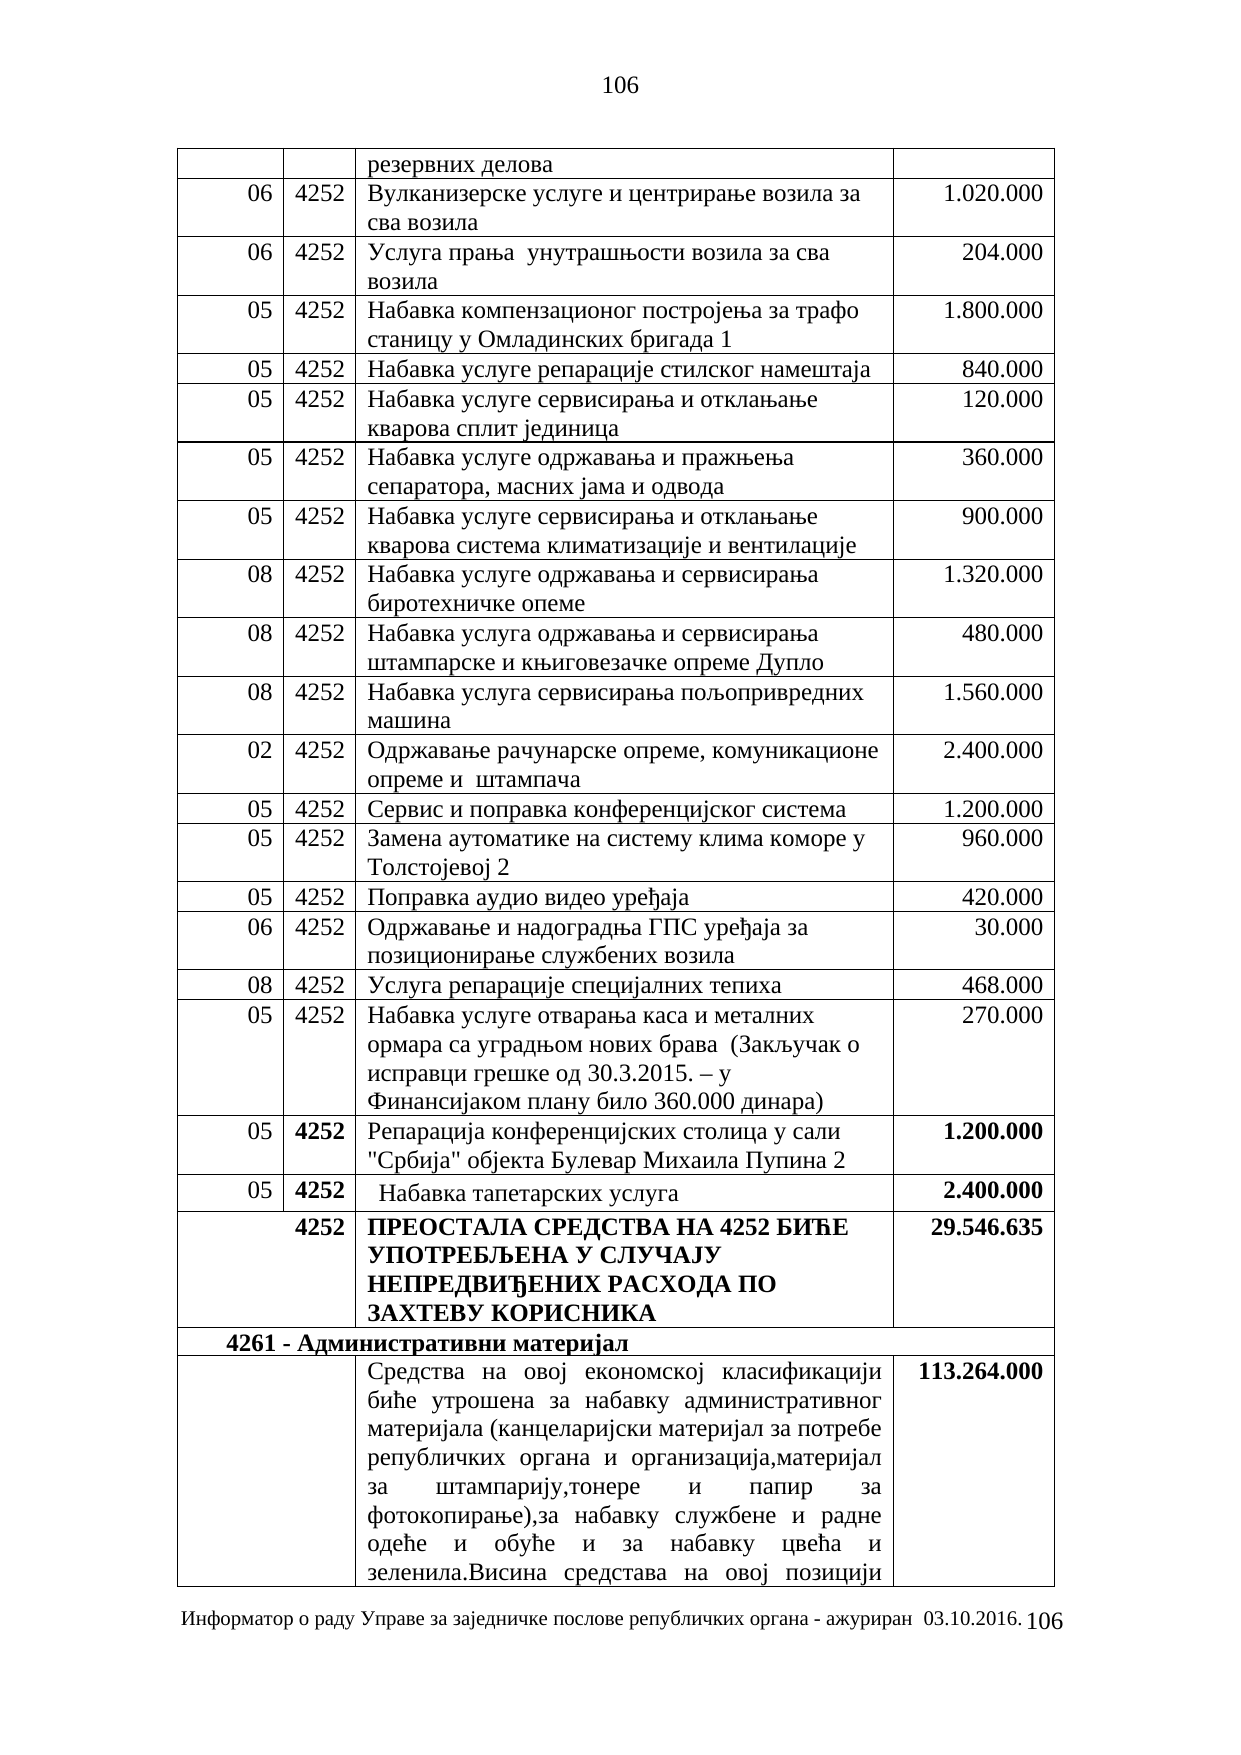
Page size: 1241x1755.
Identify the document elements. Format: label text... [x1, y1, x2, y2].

table_cell 2.400.000 [894, 1175, 1054, 1211]
table_cell Поправка аудио видео уређаја [356, 882, 893, 911]
table_cell 1.200.000 [894, 1116, 1054, 1174]
table_cell резервних делова [356, 149, 893, 177]
table_cell 480.000 [894, 618, 1054, 676]
table_cell 08 [178, 970, 283, 999]
table_cell 4252 [178, 1212, 355, 1327]
table_cell Услуга прања унутрашњости возила за сва возила [356, 237, 893, 294]
table_cell 05 [178, 794, 283, 822]
table_cell 4252 [284, 354, 355, 383]
table_cell 4252 [284, 1175, 355, 1211]
table_cell 05 [178, 354, 283, 383]
table_cell 06 [178, 237, 283, 294]
table_cell 4252 [284, 618, 355, 676]
table_cell 05 [178, 882, 283, 911]
table_cell 4261 - Административни материјал [178, 1328, 1054, 1355]
table_cell 05 [178, 1116, 283, 1174]
table_cell 08 [178, 560, 283, 617]
table_cell 4252 [284, 296, 355, 353]
table_cell 420.000 [894, 882, 1054, 911]
table_cell Сервис и поправка конференцијског система [356, 794, 893, 822]
table_cell 468.000 [894, 970, 1054, 999]
table_cell 06 [178, 179, 283, 236]
table_cell Набавка компензационог постројења за трафо станицу у Омладинских бригада 1 [356, 296, 893, 353]
table_cell Набавка услуге одржавања и пражњења сепаратора, масних јама и одвода [356, 443, 893, 500]
table_cell 05 [178, 296, 283, 353]
table_cell [178, 1356, 355, 1586]
table_cell 1.020.000 [894, 179, 1054, 236]
table_cell 4252 [284, 735, 355, 793]
table_cell 4252 [284, 237, 355, 294]
table_cell 05 [178, 501, 283, 558]
table_cell 30.000 [894, 912, 1054, 969]
table_cell 1.320.000 [894, 560, 1054, 617]
table_cell 4252 [284, 560, 355, 617]
table_cell Набавка услуге одржавања и сервисирања биротехничке опеме [356, 560, 893, 617]
table_cell 1.560.000 [894, 677, 1054, 734]
table_cell 4252 [284, 794, 355, 822]
table_cell 29.546.635 [894, 1212, 1054, 1327]
table_cell Набавка услуге отварања каса и металних ормара са уградњом нових брава (Закључак о исправци грешке од 30.3.2015. – у Финансијаком плану било 360.000 динара) [356, 1000, 893, 1115]
table_cell 113.264.000 [894, 1356, 1054, 1586]
table_cell [894, 149, 1054, 177]
table_cell 05 [178, 824, 283, 881]
table_cell 05 [178, 1175, 283, 1211]
table_cell 05 [178, 1000, 283, 1115]
table_cell ПРЕОСТАЛА СРЕДСТВА НА 4252 БИЋЕ УПОТРЕБЉЕНА У СЛУЧАЈУ НЕПРЕДВИЂЕНИХ РАСХОДА ПО ЗАХТЕВУ КОРИСНИКА [356, 1212, 893, 1327]
table_cell Набавка услуга одржавања и сервисирања штампарске и књиговезачке опреме Дупло [356, 618, 893, 676]
table_cell 4252 [284, 677, 355, 734]
table_cell 4252 [284, 443, 355, 500]
table_cell [178, 149, 283, 177]
table_cell 960.000 [894, 824, 1054, 881]
table_cell Набавка услуге репарације стилског намештаја [356, 354, 893, 383]
table_cell 4252 [284, 882, 355, 911]
table_header Набавка тапетарских услуга [367, 1175, 893, 1211]
table_cell 06 [178, 912, 283, 969]
table_cell 4252 [284, 970, 355, 999]
table_cell Набавка услуге сервисирања и отклањање кварова система климатизације и вентилације [356, 501, 893, 558]
table_cell 05 [178, 384, 283, 441]
table_cell 4252 [284, 501, 355, 558]
table_cell 08 [178, 677, 283, 734]
table_cell 840.000 [894, 354, 1054, 383]
table_cell Средства на овој економској класификацији биће утрошена за набавку административног материјала (канцеларијски материјал за потребе републичких органа и организација,материјал за штампарију,тонере и папир за фотокопирање),за набавку службене и радне одеће и обуће и за набавку цвећа и зеленила.Висина средстава на овој позицији [356, 1356, 893, 1586]
table_cell Набавка услуге сервисирања и отклањање кварова сплит јединица [356, 384, 893, 441]
table_cell 4252 [284, 824, 355, 881]
table_cell [356, 1175, 893, 1211]
table_cell Одржавање рачунарске опреме, комуникационе опреме и штампача [356, 735, 893, 793]
table_cell 4252 [284, 1116, 355, 1174]
table_cell Вулканизерске услуге и центрирање возила за сва возила [356, 179, 893, 236]
table_cell 05 [178, 443, 283, 500]
table_cell Одржавање и надоградња ГПС уређаја за позиционирање службених возила [356, 912, 893, 969]
table_cell 08 [178, 618, 283, 676]
table_cell Набавка услуга сервисирања пољопривредних машина [356, 677, 893, 734]
table_cell 4252 [284, 384, 355, 441]
table_cell Замена аутоматике на систему клима коморе у Толстојевој 2 [356, 824, 893, 881]
table_cell 1.200.000 [894, 794, 1054, 822]
table_cell 1.800.000 [894, 296, 1054, 353]
table_cell [284, 149, 355, 177]
table_cell 270.000 [894, 1000, 1054, 1115]
table_cell 120.000 [894, 384, 1054, 441]
table_cell 4252 [284, 912, 355, 969]
table_cell 2.400.000 [894, 735, 1054, 793]
table_cell 360.000 [894, 443, 1054, 500]
table_cell 02 [178, 735, 283, 793]
table_cell Репарација конференцијских столица у сали "Србија" објекта Булевар Михаила Пупина 2 [356, 1116, 893, 1174]
table_cell 4252 [284, 179, 355, 236]
table_cell Услуга репарације специјалних тепиха [356, 970, 893, 999]
table_cell 900.000 [894, 501, 1054, 558]
table_cell 4252 [284, 1000, 355, 1115]
table_cell 204.000 [894, 237, 1054, 294]
